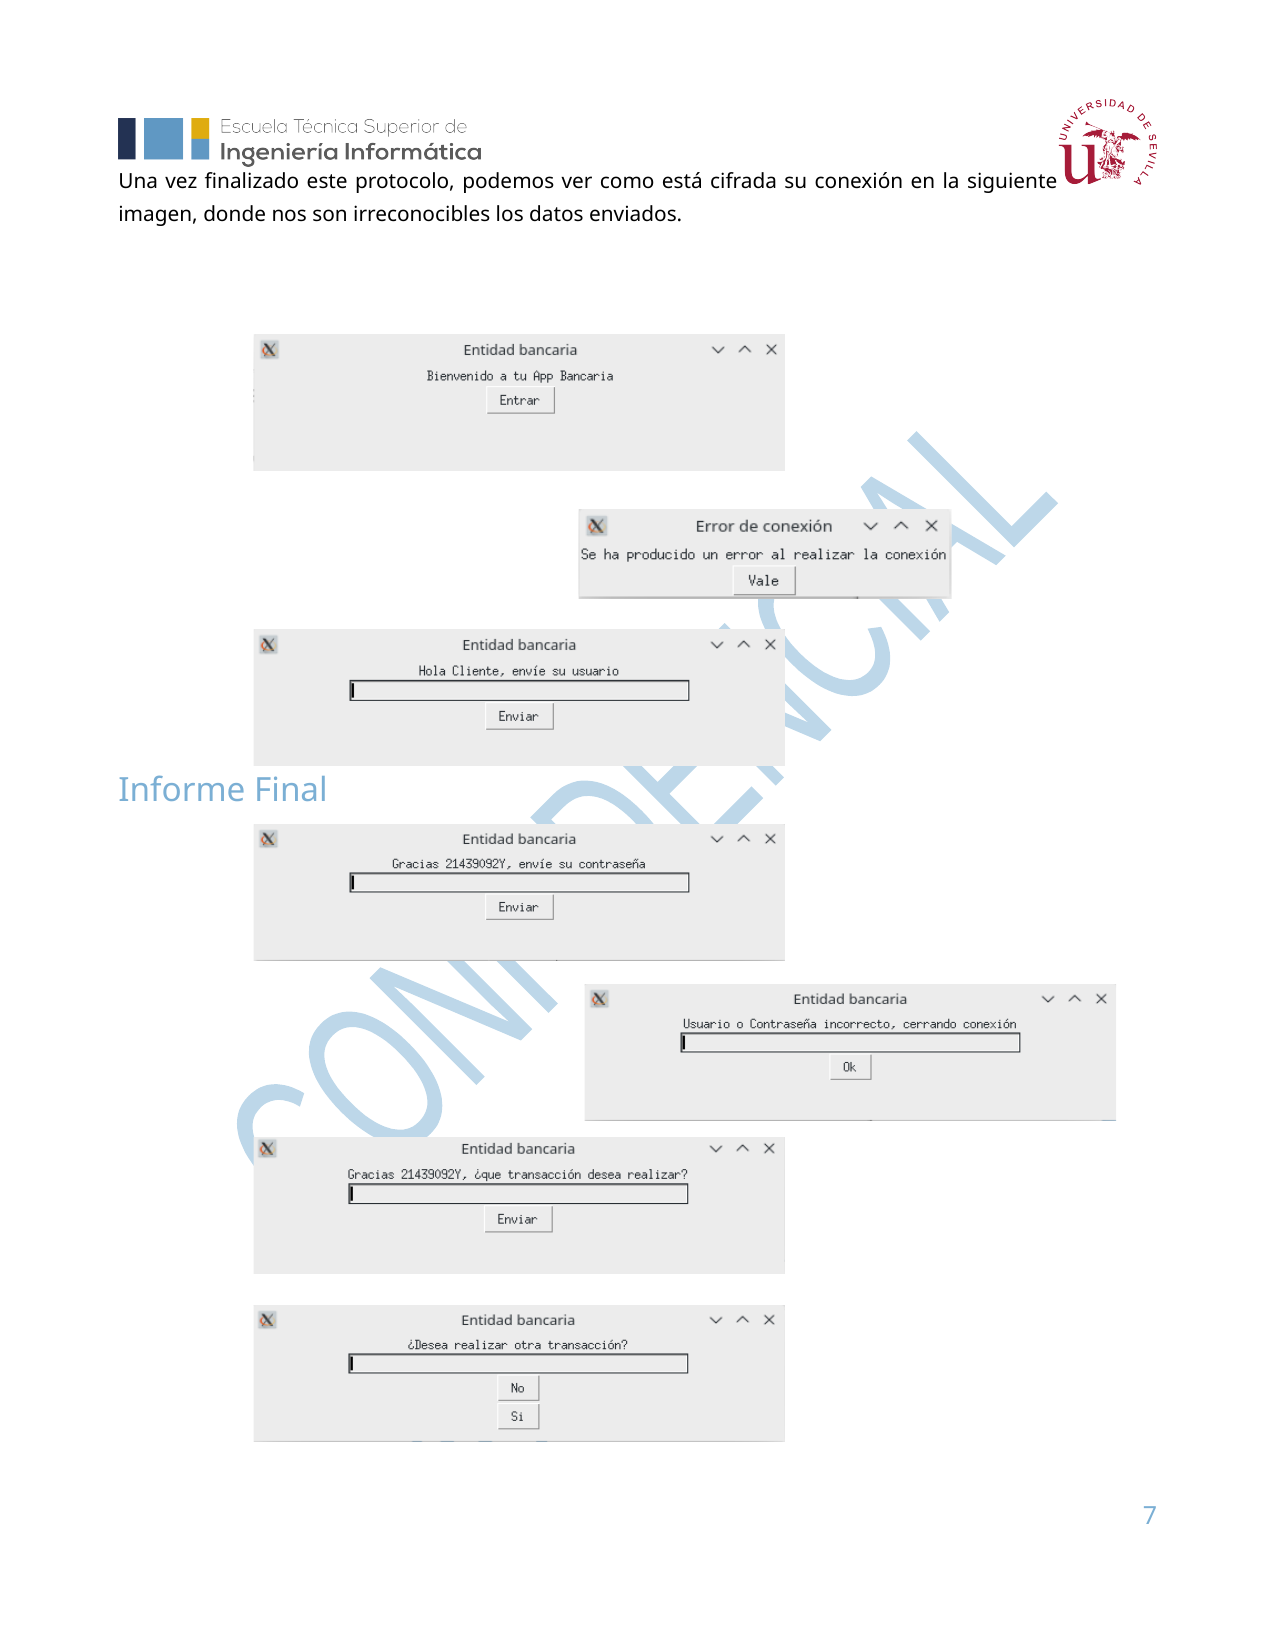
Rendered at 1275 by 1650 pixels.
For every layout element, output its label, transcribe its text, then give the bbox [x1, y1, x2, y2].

picture [253, 629, 785, 766]
picture [584, 984, 1117, 1121]
picture [253, 334, 785, 471]
picture [253, 1137, 785, 1274]
subtitle Informe Final [118, 319, 1157, 811]
picture [578, 509, 952, 599]
picture [253, 824, 785, 961]
picture [253, 1305, 785, 1442]
picture [1058, 99, 1157, 185]
picture [118, 118, 481, 167]
text Una vez finalizado este protocolo, podemos ver como está cifrada su conexión en la siguiente imagen, donde nos son irreconocibles los datos enviados. [118, 166, 1157, 227]
